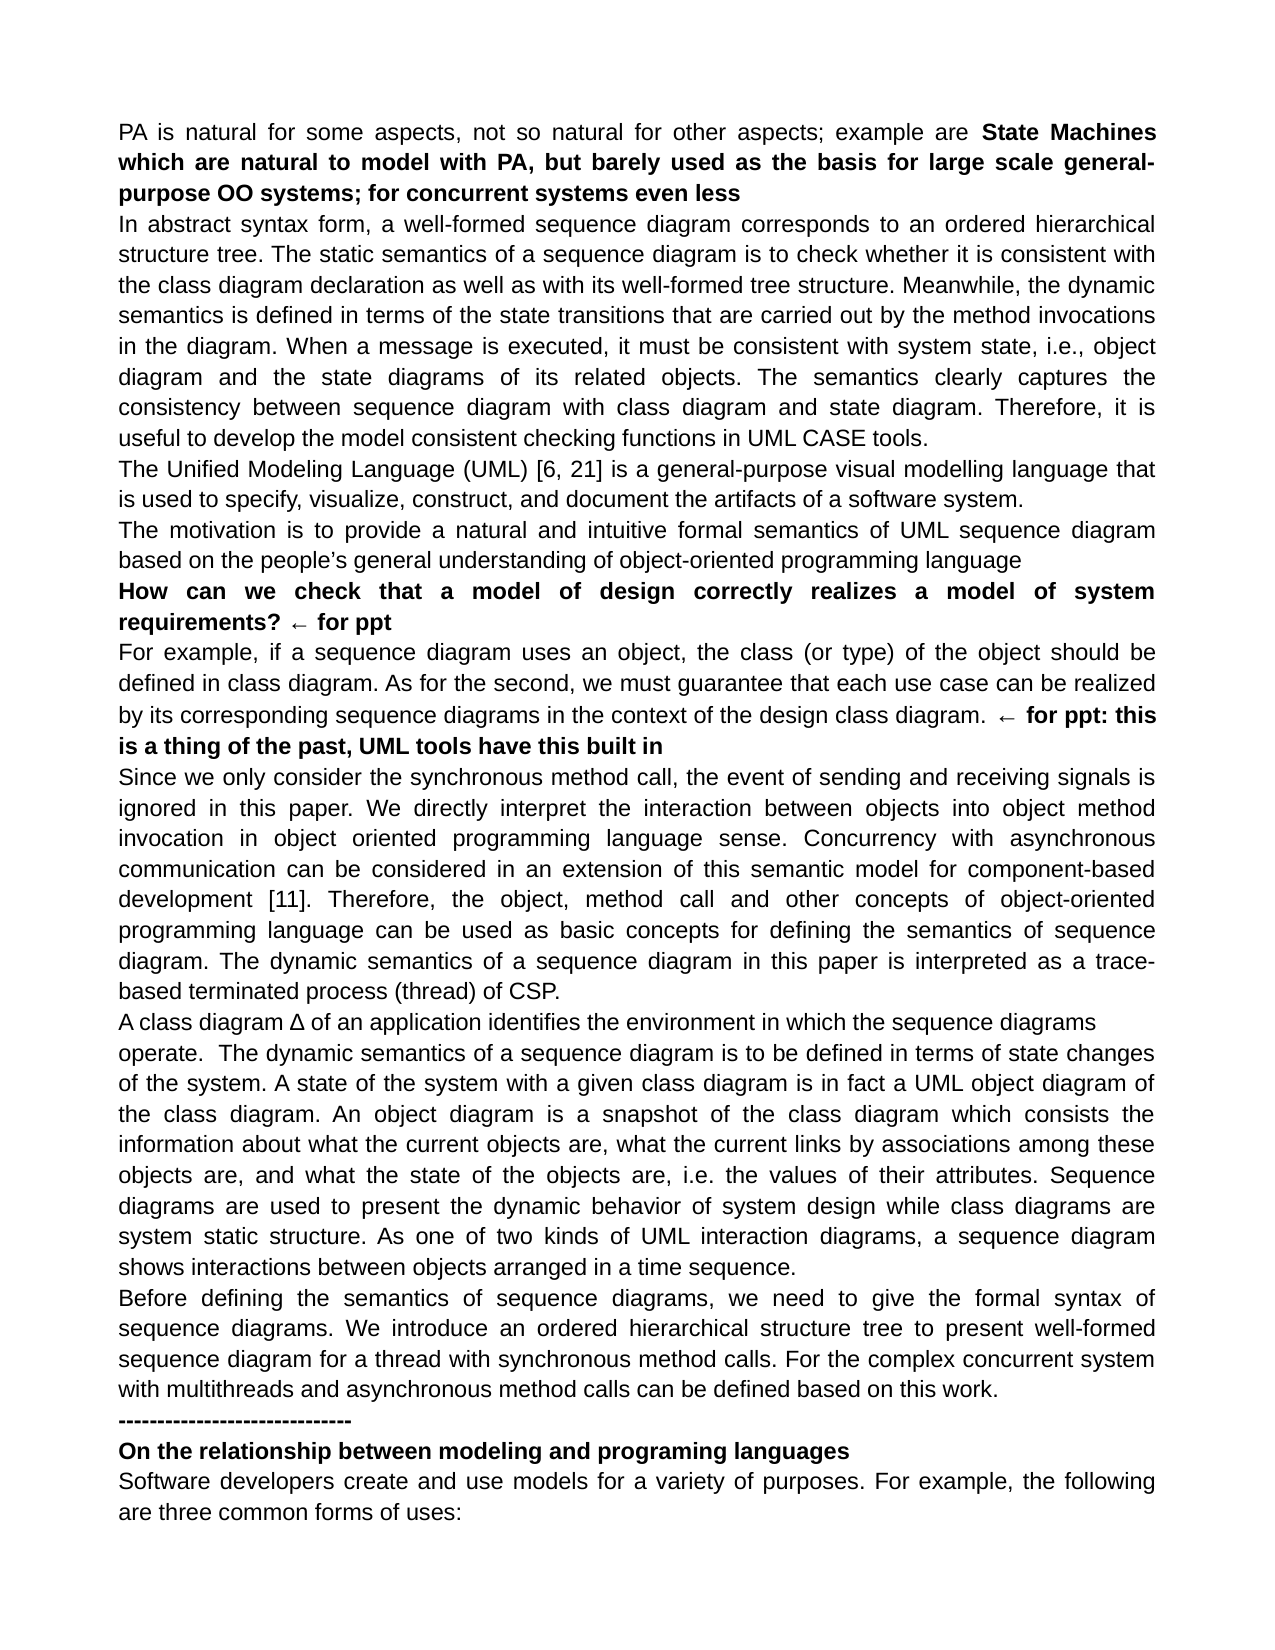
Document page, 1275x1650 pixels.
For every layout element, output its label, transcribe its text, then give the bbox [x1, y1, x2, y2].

text A class diagram ∆ of an application identifies the environment in which the sequence diagrams [118, 1008, 1157, 1035]
text On the relationship between modeling and programing languages [118, 1437, 1157, 1464]
text The Unified Modeling Language (UML) [6, 21] is a general-purpose visual modelling language that is used to specify, visualize, construct, and document the artifacts of a software system. [118, 455, 1157, 512]
text For example, if a sequence diagram uses an object, the class (or type) of the object should be defined in class diagram. As for the second, we must guarantee that each use case can be realized by its corresponding sequence diagrams in the context of the design class diagram. ← for ppt: this is a thing of the past, UML tools have this built in [118, 639, 1157, 759]
text In abstract syntax form, a well-formed sequence diagram corresponds to an ordered hierarchical structure tree. The static semantics of a sequence diagram is to check whether it is consistent with the class diagram declaration as well as with its well-formed tree structure. Meanwhile, the dynamic semantics is defined in terms of the state transitions that are carried out by the method invocations in the diagram. When a message is executed, it must be consistent with system state, i.e., object diagram and the state diagrams of its related objects. The semantics clearly captures the consistency between sequence diagram with class diagram and state diagram. Therefore, it is useful to develop the model consistent checking functions in UML CASE tools. [118, 210, 1157, 451]
text operate. The dynamic semantics of a sequence diagram is to be defined in terms of state changes of the system. A state of the system with a given class diagram is in fact a UML object diagram of the class diagram. An object diagram is a snapshot of the class diagram which consists the information about what the current objects are, what the current links by associations among these objects are, and what the state of the objects are, i.e. the values of their attributes. Sequence diagrams are used to present the dynamic behavior of system design while class diagrams are system static structure. As one of two kinds of UML interaction diagrams, a sequence diagram shows interactions between objects arranged in a time sequence. [118, 1039, 1157, 1280]
text Before defining the semantics of sequence diagrams, we need to give the formal syntax of sequence diagrams. We introduce an ordered hierarchical structure tree to present well-formed sequence diagram for a thread with synchronous method calls. For the complex concurrent system with multithreads and asynchronous method calls can be defined based on this work. [118, 1284, 1157, 1403]
text The motivation is to provide a natural and intuitive formal semantics of UML sequence diagram based on the people’s general understanding of object-oriented programming language [118, 516, 1157, 574]
text How can we check that a model of design correctly realizes a model of system requirements? ← for ppt [118, 577, 1157, 635]
text ------------------------------ [118, 1406, 1157, 1433]
text Software developers create and use models for a variety of purposes. For example, the following are three common forms of uses: [118, 1468, 1157, 1525]
text PA is natural for some aspects, not so natural for other aspects; example are State Machines which are natural to model with PA, but barely used as the basis for large scale general-purpose OO systems; for concurrent systems even less [118, 118, 1157, 206]
text Since we only consider the synchronous method call, the event of sending and receiving signals is ignored in this paper. We directly interpret the interaction between objects into object method invocation in object oriented programming language sense. Concurrency with asynchronous communication can be considered in an extension of this semantic model for component-based development [11]. Therefore, the object, method call and other concepts of object-oriented programming language can be used as basic concepts for defining the semantics of sequence diagram. The dynamic semantics of a sequence diagram in this paper is interpreted as a trace-based terminated process (thread) of CSP. [118, 763, 1157, 1004]
